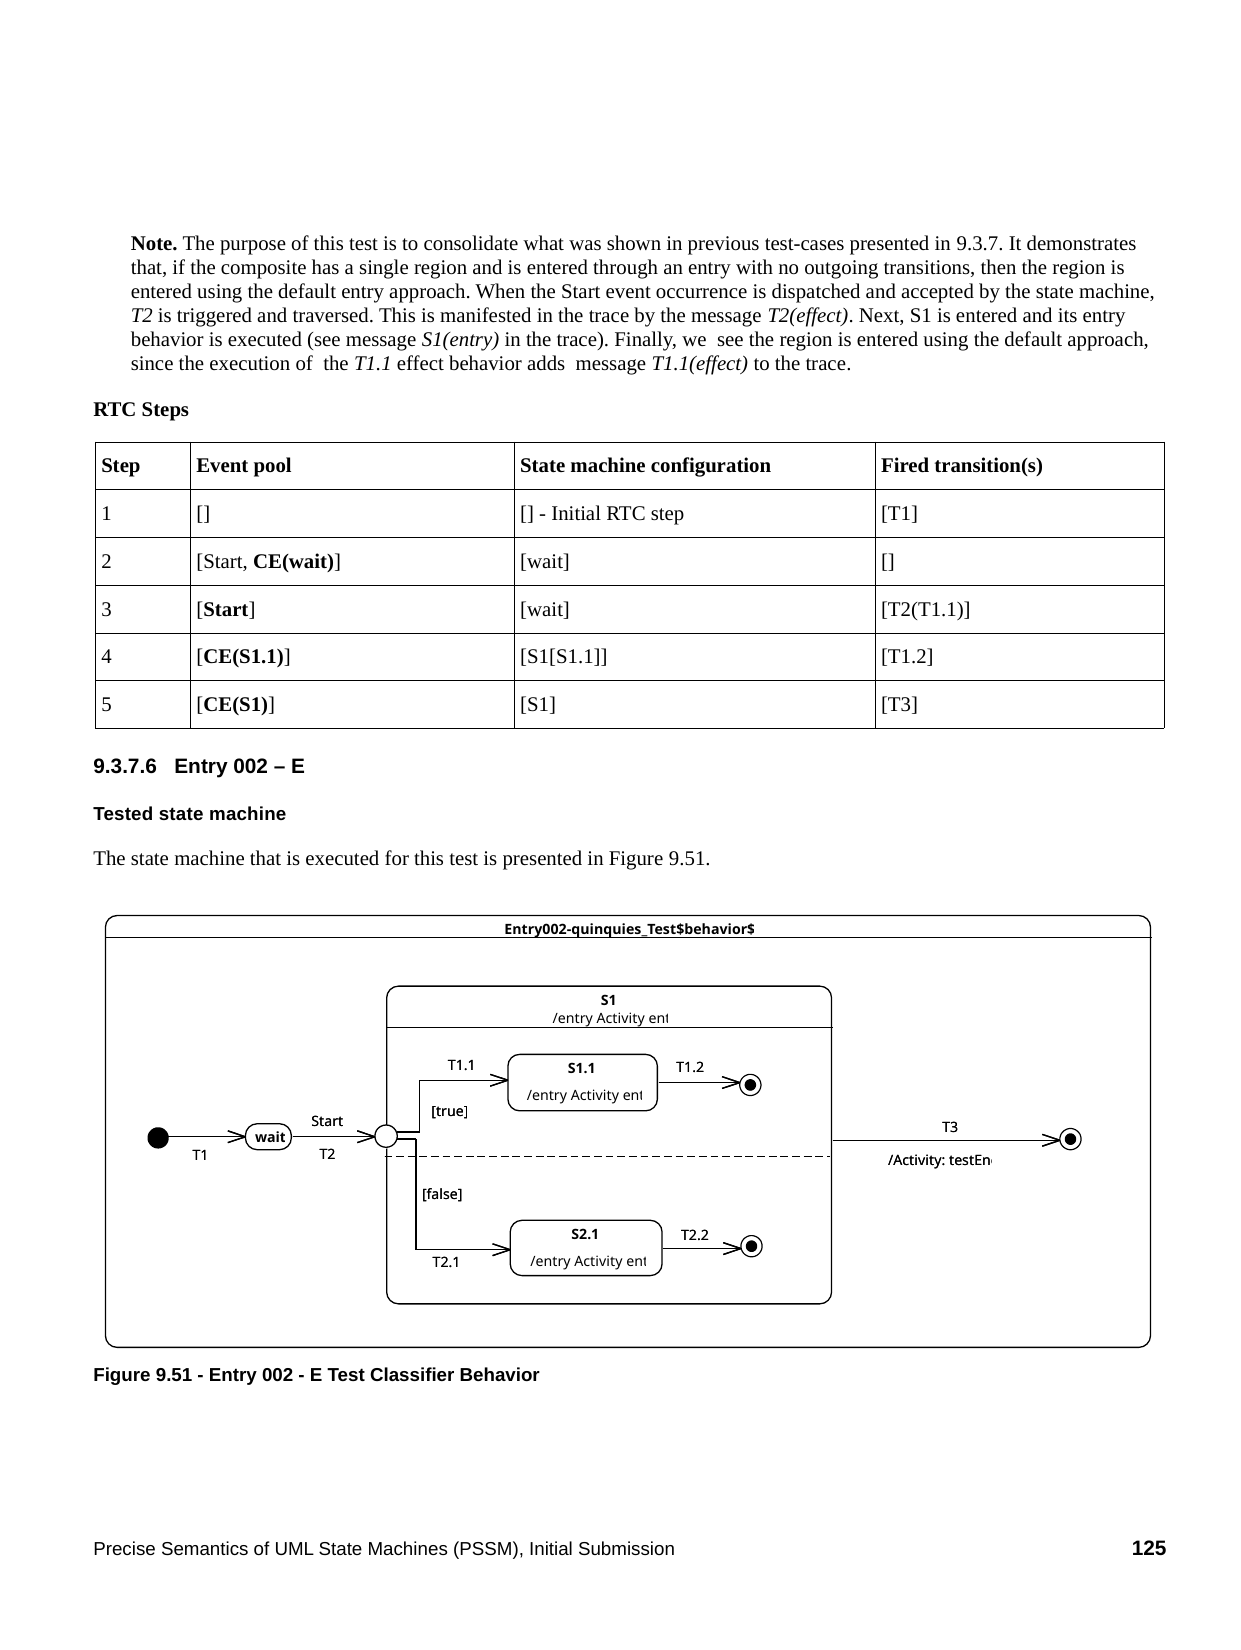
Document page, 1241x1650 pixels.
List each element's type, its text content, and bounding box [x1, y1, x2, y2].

table_cell 2 [96, 538, 190, 585]
table_cell 1 [96, 490, 190, 537]
table_cell [wait] [515, 586, 875, 632]
table_header State machine configuration [515, 443, 875, 489]
table_header Fired transition(s) [876, 443, 1164, 489]
table_cell [T3] [876, 681, 1164, 728]
subtitle Tested state machine [93, 803, 1164, 824]
table_cell [] [191, 490, 514, 537]
table_cell [S1[S1.1]] [515, 634, 875, 680]
text Figure 9.51 - Entry 002 - E Test Classifier Behavior [93, 903, 1164, 1386]
table_cell [S1] [515, 681, 875, 728]
text The state machine that is executed for this test is presented in Figure 9.51. [93, 846, 1164, 869]
table_cell [T1.2] [876, 634, 1164, 680]
table_cell [] - Initial RTC step [515, 490, 875, 537]
table_cell [CE(S1.1)] [191, 634, 514, 680]
table_cell [Start] [191, 586, 514, 632]
table_cell 5 [96, 681, 190, 728]
table_cell [wait] [515, 538, 875, 585]
table_cell [T1] [876, 490, 1164, 537]
table_cell [T2(T1.1)] [876, 586, 1164, 632]
table_header Step [96, 443, 190, 489]
table_header Event pool [191, 443, 514, 489]
table_cell [Start, CE(wait)] [191, 538, 514, 585]
subtitle Entry 002 – E [93, 753, 1164, 778]
text Note. The purpose of this test is to consolidate what was shown in previous test-cases presented in 9.3.7. It demonstrates that, if the composite has a single region and is entered through an entry with no outgoing transitions, then the region is entered using the default entry approach. When the Start event occurrence is dispatched and accepted by the state machine, T2 is triggered and traversed. This is manifested in the trace by the message T2(effect). Next, S1 is entered and its entry behavior is executed (see message S1(entry) in the trace). Finally, we see the region is entered using the default approach, since the execution of the T1.1 effect behavior adds message T1.1(effect) to the trace. [131, 231, 1164, 375]
table_cell 3 [96, 586, 190, 632]
table_cell 4 [96, 634, 190, 680]
table_cell [CE(S1)] [191, 681, 514, 728]
table_cell [] [876, 538, 1164, 585]
text RTC Steps [93, 396, 1164, 421]
